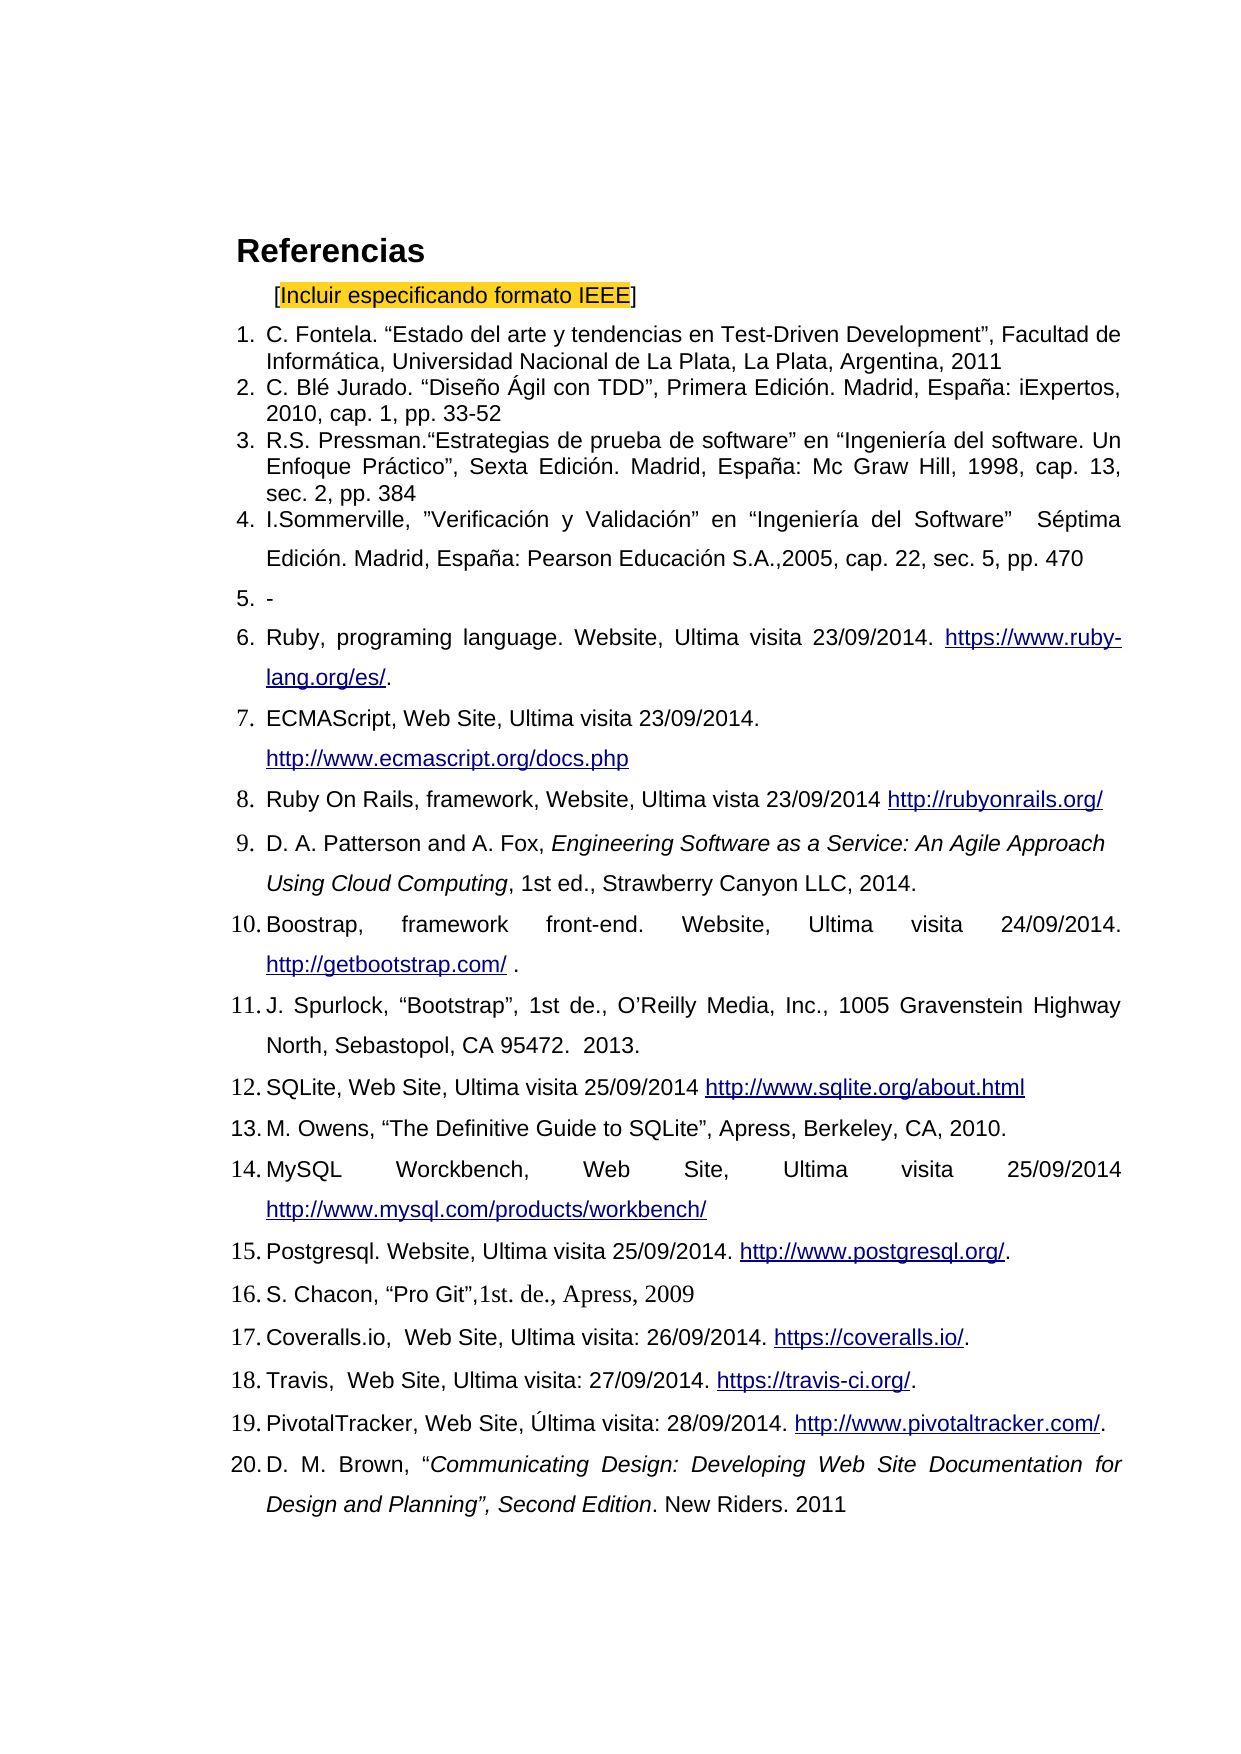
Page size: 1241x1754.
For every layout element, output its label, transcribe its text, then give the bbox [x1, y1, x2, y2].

list Boostrap, framework front-end. Website, Ultima visita 24/09/2014. http://getbootstrap.com/ . [230, 909, 1122, 977]
list I.Sommerville, ”Verificación y Validación” en “Ingeniería del Software” Séptima Edición. Madrid, España: Pearson Educación S.A.,2005, cap. 22, sec. 5, pp. 470 [236, 506, 1122, 572]
list MySQL Worckbench, Web Site, Ultima visita 25/09/2014 http://www.mysql.com/products/workbench/ [230, 1154, 1122, 1223]
list Ruby, programing language. Website, Ultima visita 23/09/2014. https://www.ruby-lang.org/es/. [236, 624, 1122, 690]
list PivotalTracker, Web Site, Última visita: 28/09/2014. http://www.pivotaltracker.com/. [230, 1408, 1122, 1437]
list S. Chacon, “Pro Git”,1st. de., Apress, 2009 [230, 1279, 1122, 1308]
list M. Owens, “The Definitive Guide to SQLite”, Apress, Berkeley, CA, 2010. [230, 1115, 1122, 1141]
list Postgresql. Website, Ultima visita 25/09/2014. http://www.postgresql.org/. [230, 1236, 1122, 1264]
list D. A. Patterson and A. Fox, Engineering Software as a Service: An Agile Approach Using Cloud Computing, 1st ed., Strawberry Canyon LLC, 2014. [236, 828, 1122, 896]
list Travis, Web Site, Ultima visita: 27/09/2014. https://travis-ci.org/. [230, 1365, 1122, 1394]
text [Incluir especificando formato IEEE] [274, 282, 1122, 308]
list J. Spurlock, “Bootstrap”, 1st de., O’Reilly Media, Inc., 1005 Gravenstein Highway North, Sebastopol, CA 95472. 2013. [230, 990, 1122, 1059]
list - [236, 585, 1122, 611]
list R.S. Pressman.“Estrategias de prueba de software” en “Ingeniería del software. Un Enfoque Práctico”, Sexta Edición. Madrid, España: Mc Graw Hill, 1998, cap. 13, sec. 2, pp. 384 [236, 427, 1122, 506]
list SQLite, Web Site, Ultima visita 25/09/2014 http://www.sqlite.org/about.html [230, 1072, 1122, 1101]
list ECMAScript, Web Site, Ultima visita 23/09/2014. http://www.ecmascript.org/docs.php [236, 703, 1122, 771]
list Ruby On Rails, framework, Website, Ultima vista 23/09/2014 http://rubyonrails.org/ [236, 784, 1122, 813]
list D. M. Brown, “Communicating Design: Developing Web Site Documentation for Design and Planning”, Second Edition. New Riders. 2011 [230, 1451, 1122, 1517]
list C. Fontela. “Estado del arte y tendencias en Test-Driven Development”, Facultad de Informática, Universidad Nacional de La Plata, La Plata, Argentina, 2011 [236, 321, 1122, 374]
list Coveralls.io, Web Site, Ultima visita: 26/09/2014. https://coveralls.io/. [230, 1322, 1122, 1351]
subtitle Referencias [236, 231, 1122, 269]
list C. Blé Jurado. “Diseño Ágil con TDD”, Primera Edición. Madrid, España: iExpertos, 2010, cap. 1, pp. 33-52 [236, 374, 1122, 427]
